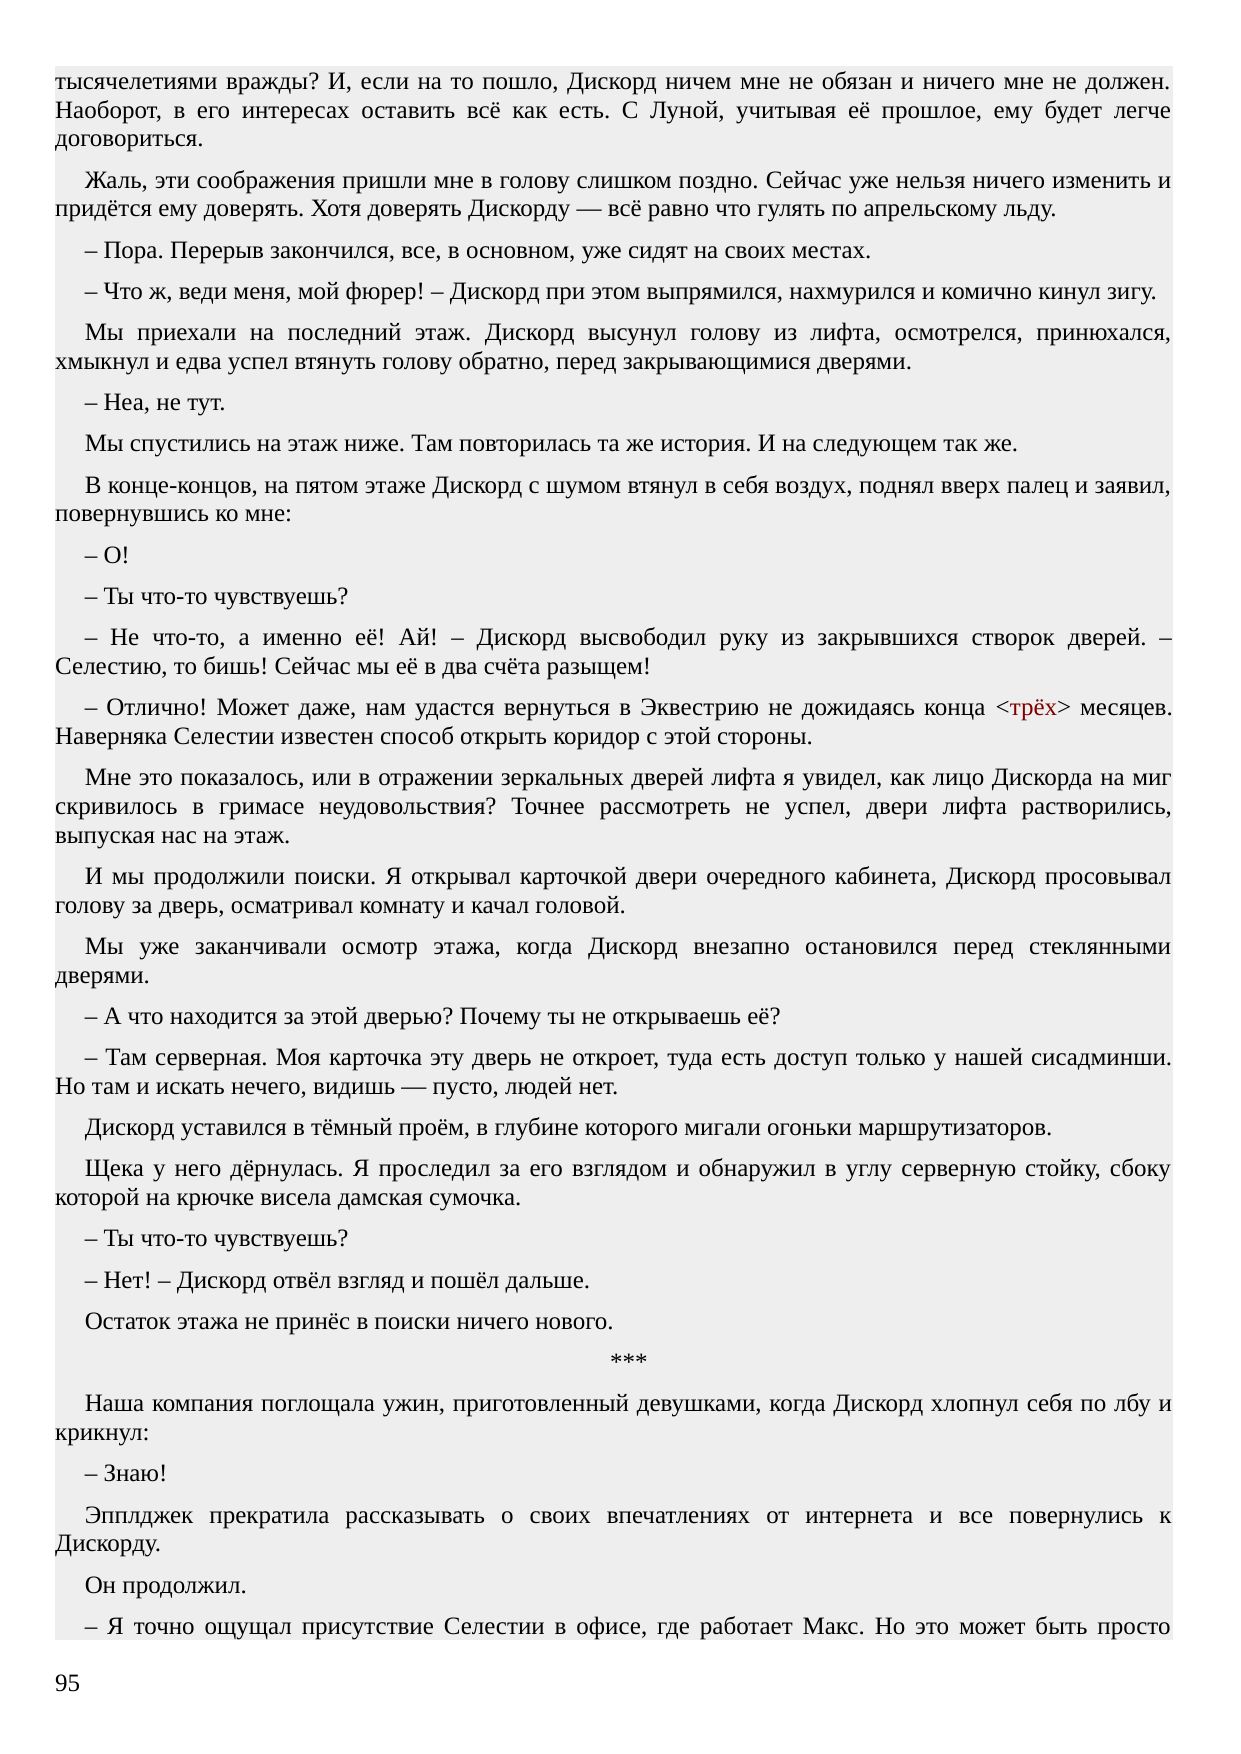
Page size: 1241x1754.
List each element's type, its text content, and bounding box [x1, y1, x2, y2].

text Щека у него дёрнулась. Я проследил за его взглядом и обнаружил в углу серверную стойку, сбоку которой на крючке висела дамская сумочка. [55, 1153, 1173, 1211]
text – Неа, не тут. [55, 387, 1173, 416]
text – Отлично! Может даже, нам удастся вернуться в Эквестрию не дожидаясь конца <трёх> месяцев. Наверняка Селестии известен способ открыть коридор с этой стороны. [55, 692, 1173, 750]
text – Пора. Перерыв закончился, все, в основном, уже сидят на своих местах. [55, 235, 1173, 263]
text Мы спустились на этаж ниже. Там повторилась та же история. И на следующем так же. [55, 428, 1173, 457]
text Эпплджек прекратила рассказывать о своих впечатлениях от интернета и все повернулись к Дискорду. [55, 1500, 1173, 1557]
text Мне это показалось, или в отражении зеркальных дверей лифта я увидел, как лицо Дискорда на миг скривилось в гримасе неудовольствия? Точнее рассмотреть не успел, двери лифта растворились, выпуская нас на этаж. [55, 762, 1173, 848]
text В конце-концов, на пятом этаже Дискорд с шумом втянул в себя воздух, поднял вверх палец и заявил, повернувшись ко мне: [55, 470, 1173, 527]
text тысячелетиями вражды? И, если на то пошло, Дискорд ничем мне не обязан и ничего мне не должен. Наоборот, в его интересах оставить всё как есть. С Луной, учитывая её прошлое, ему будет легче договориться. [55, 66, 1173, 152]
text – Ты что-то чувствуешь? [55, 1223, 1173, 1252]
text Мы уже заканчивали осмотр этажа, когда Дискорд внезапно остановился перед стеклянными дверями. [55, 931, 1173, 988]
text – О! [55, 540, 1173, 568]
text *** [55, 1347, 1173, 1376]
text И мы продолжили поиски. Я открывал карточкой двери очередного кабинета, Дискорд просовывал голову за дверь, осматривал комнату и качал головой. [55, 861, 1173, 918]
text – Я точно ощущал присутствие Селестии в офисе, где работает Макс. Но это может быть просто [55, 1611, 1173, 1640]
text Остаток этажа не принёс в поиски ничего нового. [55, 1306, 1173, 1335]
text – Знаю! [55, 1458, 1173, 1487]
text Мы приехали на последний этаж. Дискорд высунул голову из лифта, осмотрелся, принюхался, хмыкнул и едва успел втянуть голову обратно, перед закрывающимися дверями. [55, 317, 1173, 375]
text – Ты что-то чувствуешь? [55, 581, 1173, 610]
text – Нет! – Дискорд отвёл взгляд и пошёл дальше. [55, 1265, 1173, 1293]
text Жаль, эти соображения пришли мне в голову слишком поздно. Сейчас уже нельзя ничего изменить и придётся ему доверять. Хотя доверять Дискорду — всё равно что гулять по апрельскому льду. [55, 165, 1173, 222]
text – Не что-то, а именно её! Ай! – Дискорд высвободил руку из закрывшихся створок дверей. – Селестию, то бишь! Сейчас мы её в два счёта разыщем! [55, 622, 1173, 680]
text – Что ж, веди меня, мой фюрер! – Дискорд при этом выпрямился, нахмурился и комично кинул зигу. [55, 276, 1173, 305]
text Наша компания поглощала ужин, приготовленный девушками, когда Дискорд хлопнул себя по лбу и крикнул: [55, 1388, 1173, 1446]
text Он продолжил. [55, 1570, 1173, 1598]
text – Там серверная. Моя карточка эту дверь не откроет, туда есть доступ только у нашей сисадминши. Но там и искать нечего, видишь — пусто, людей нет. [55, 1042, 1173, 1100]
text Дискорд уставился в тёмный проём, в глубине которого мигали огоньки маршрутизаторов. [55, 1112, 1173, 1141]
text – А что находится за этой дверью? Почему ты не открываешь её? [55, 1001, 1173, 1030]
